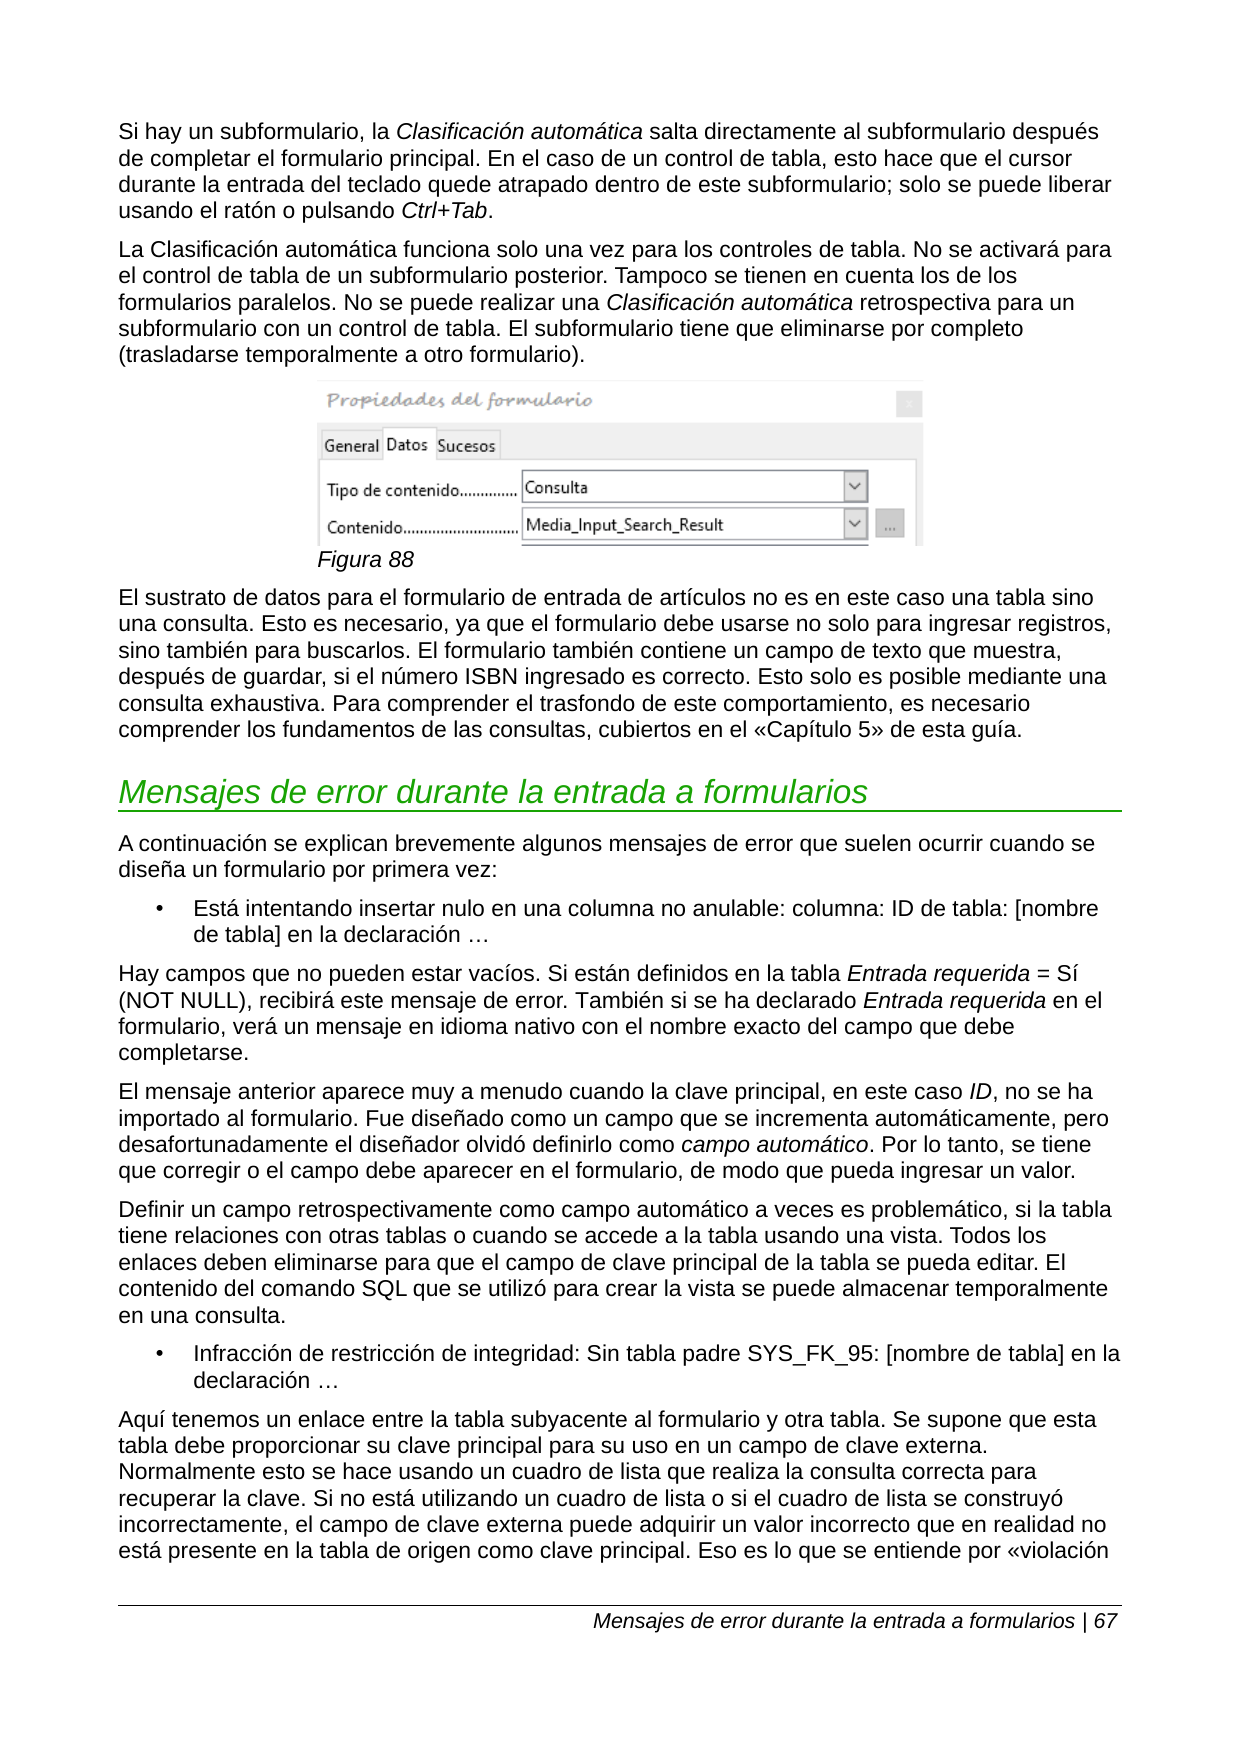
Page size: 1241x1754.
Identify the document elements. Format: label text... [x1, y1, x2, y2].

text Hay campos que no pueden estar vacíos. Si están definidos en la tabla Entrada requerida = Sí (NOT NULL), recibirá este mensaje de error. También si se ha declarado Entrada requerida en el formulario, verá un mensaje en idioma nativo con el nombre exacto del campo que debe completarse. [118, 960, 1122, 1066]
text A continuación se explican brevemente algunos mensajes de error que suelen ocurrir cuando se diseña un formulario por primera vez: [118, 830, 1122, 883]
text El sustrato de datos para el formulario de entrada de artículos no es en este caso una tabla sino una consulta. Esto es necesario, ya que el formulario debe usarse no solo para ingresar registros, sino también para buscarlos. El formulario también contiene un campo de texto que muestra, después de guardar, si el número ISBN ingresado es correcto. Esto solo es posible mediante una consulta exhaustiva. Para comprender el trasfondo de este comportamiento, es necesario comprender los fundamentos de las consultas, cubiertos en el «Capítulo 5» de esta guía. [118, 584, 1122, 742]
text Definir un campo retrospectivamente como campo automático a veces es problemático, si la tabla tiene relaciones con otras tablas o cuando se accede a la tabla usando una vista. Todos los enlaces deben eliminarse para que el campo de clave principal de la tabla se pueda editar. El contenido del comando SQL que se utilizó para crear la vista se puede almacenar temporalmente en una consulta. [118, 1196, 1122, 1328]
text La Clasificación automática funciona solo una vez para los controles de tabla. No se activará para el control de tabla de un subformulario posterior. Tampoco se tienen en cuenta los de los formularios paralelos. No se puede realizar una Clasificación automática retrospectiva para un subformulario con un control de tabla. El subformulario tiene que eliminarse por completo (trasladarse temporalmente a otro formulario). [118, 236, 1122, 368]
list Está intentando insertar nulo en una columna no anulable: columna: ID de tabla: [nombre de tabla] en la declaración … [156, 895, 1122, 948]
text Si hay un subformulario, la Clasificación automática salta directamente al subformulario después de completar el formulario principal. En el caso de un control de tabla, esto hace que el cursor durante la entrada del teclado quede atrapado dentro de este subformulario; solo se puede liberar usando el ratón o pulsando Ctrl+Tab. [118, 118, 1122, 223]
picture [317, 380, 924, 546]
text El mensaje anterior aparece muy a menudo cuando la clave principal, en este caso ID, no se ha importado al formulario. Fue diseñado como un campo que se incrementa automáticamente, pero desafortunadamente el diseñador olvidó definirlo como campo automático. Por lo tanto, se tiene que corregir o el campo debe aparecer en el formulario, de modo que pueda ingresar un valor. [118, 1078, 1122, 1184]
text Figura 88 [317, 546, 923, 572]
subtitle Mensajes de error durante la entrada a formularios [118, 772, 1122, 810]
list Infracción de restricción de integridad: Sin tabla padre SYS_FK_95: [nombre de tabla] en la declaración … [156, 1340, 1122, 1393]
text Aquí tenemos un enlace entre la tabla subyacente al formulario y otra tabla. Se supone que esta tabla debe proporcionar su clave principal para su uso en un campo de clave externa. Normalmente esto se hace usando un cuadro de lista que realiza la consulta correcta para recuperar la clave. Si no está utilizando un cuadro de lista o si el cuadro de lista se construyó incorrectamente, el campo de clave externa puede adquirir un valor incorrecto que en realidad no está presente en la tabla de origen como clave principal. Eso es lo que se entiende por «violación [118, 1406, 1122, 1564]
